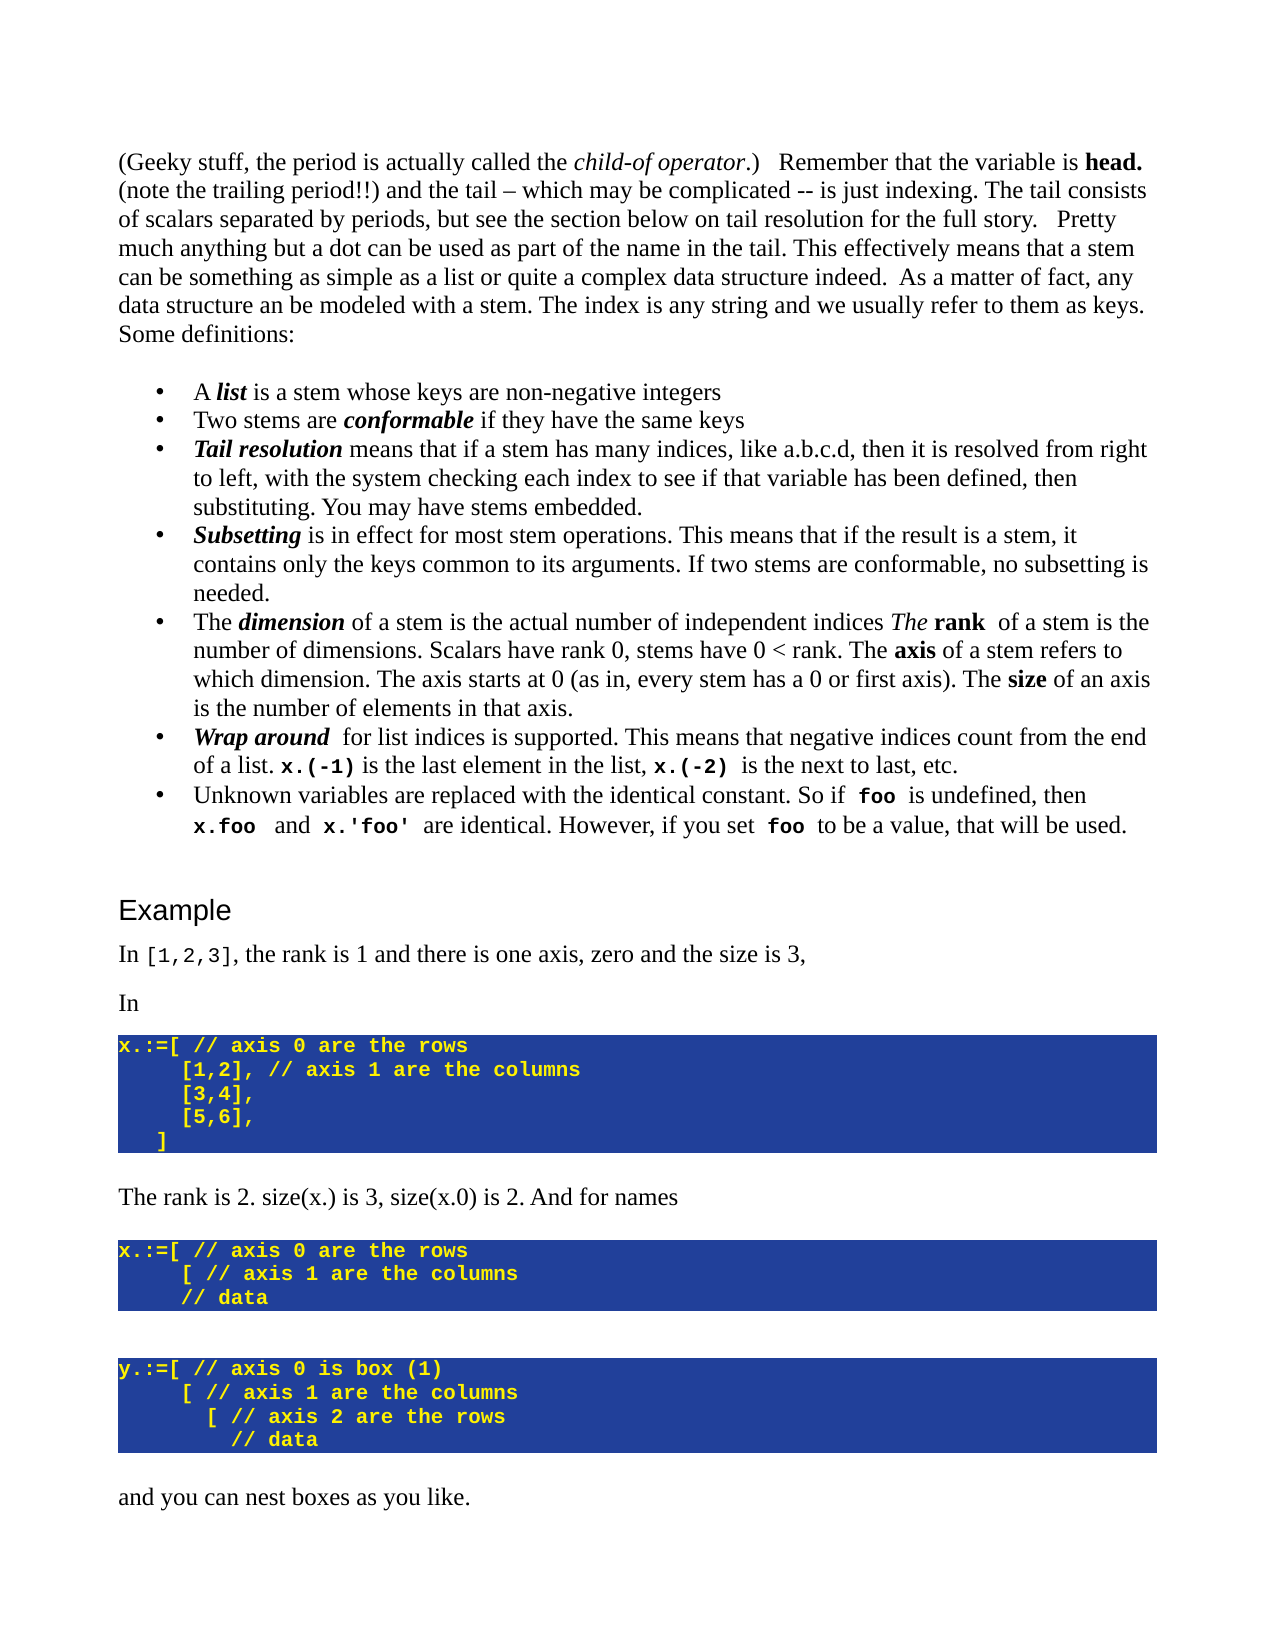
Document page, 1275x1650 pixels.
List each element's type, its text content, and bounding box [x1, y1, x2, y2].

text [ // axis 1 are the columns [118, 1263, 1157, 1287]
text In [118, 988, 1157, 1016]
text y.:=[ // axis 0 is box (1) [118, 1358, 1157, 1382]
list Subsetting is in effect for most stem operations. This means that if the result is a stem, it contains only the keys common to its arguments. If two stems are conformable, no subsetting is needed. [156, 521, 1157, 607]
list The dimension of a stem is the actual number of independent indices The rank of a stem is the number of dimensions. Scalars have rank 0, stems have 0 < rank. The axis of a stem refers to which dimension. The axis starts at 0 (as in, every stem has a 0 or first axis). The size of an axis is the number of elements in that axis. [156, 607, 1157, 722]
text (Geeky stuff, the period is actually called the child-of operator.) Remember that the variable is head. (note the trailing period!!) and the tail – which may be complicated -- is just indexing. The tail consists of scalars separated by periods, but see the section below on tail resolution for the full story. Pretty much anything but a dot can be used as part of the name in the tail. This effectively means that a stem can be something as simple as a list or quite a complex data structure indeed. As a matter of fact, any data structure an be modeled with a stem. The index is any string and we usually refer to them as keys. Some definitions: [118, 118, 1157, 377]
text ] [118, 1130, 1157, 1153]
text [1,2], // axis 1 are the columns [118, 1059, 1157, 1083]
list Unknown variables are replaced with the identical constant. So if foo is undefined, then x.foo and x.'foo' are identical. However, if you set foo to be a value, that will be used. [156, 780, 1157, 839]
text // data [118, 1429, 1157, 1453]
list A list is a stem whose keys are non-negative integers [156, 377, 1157, 406]
subtitle Example [118, 893, 1157, 927]
text x.:=[ // axis 0 are the rows [118, 1240, 1157, 1263]
text In [1,2,3], the rank is 1 and there is one axis, zero and the size is 3, [118, 939, 1157, 969]
list Two stems are conformable if they have the same keys [156, 406, 1157, 434]
text // data [118, 1287, 1157, 1311]
text The rank is 2. size(x.) is 3, size(x.0) is 2. And for names [118, 1182, 1157, 1211]
text [3,4], [118, 1083, 1157, 1106]
text x.:=[ // axis 0 are the rows [118, 1035, 1157, 1059]
list Tail resolution means that if a stem has many indices, like a.b.c.d, then it is resolved from right to left, with the system checking each index to see if that variable has been defined, then substituting. You may have stems embedded. [156, 434, 1157, 521]
text [5,6], [118, 1106, 1157, 1130]
text [ // axis 1 are the columns [118, 1382, 1157, 1406]
text and you can nest boxes as you like. [118, 1482, 1157, 1510]
list Wrap around for list indices is supported. This means that negative indices count from the end of a list. x.(-1) is the last element in the list, x.(-2) is the next to last, etc. [156, 722, 1157, 780]
text [ // axis 2 are the rows [118, 1406, 1157, 1429]
